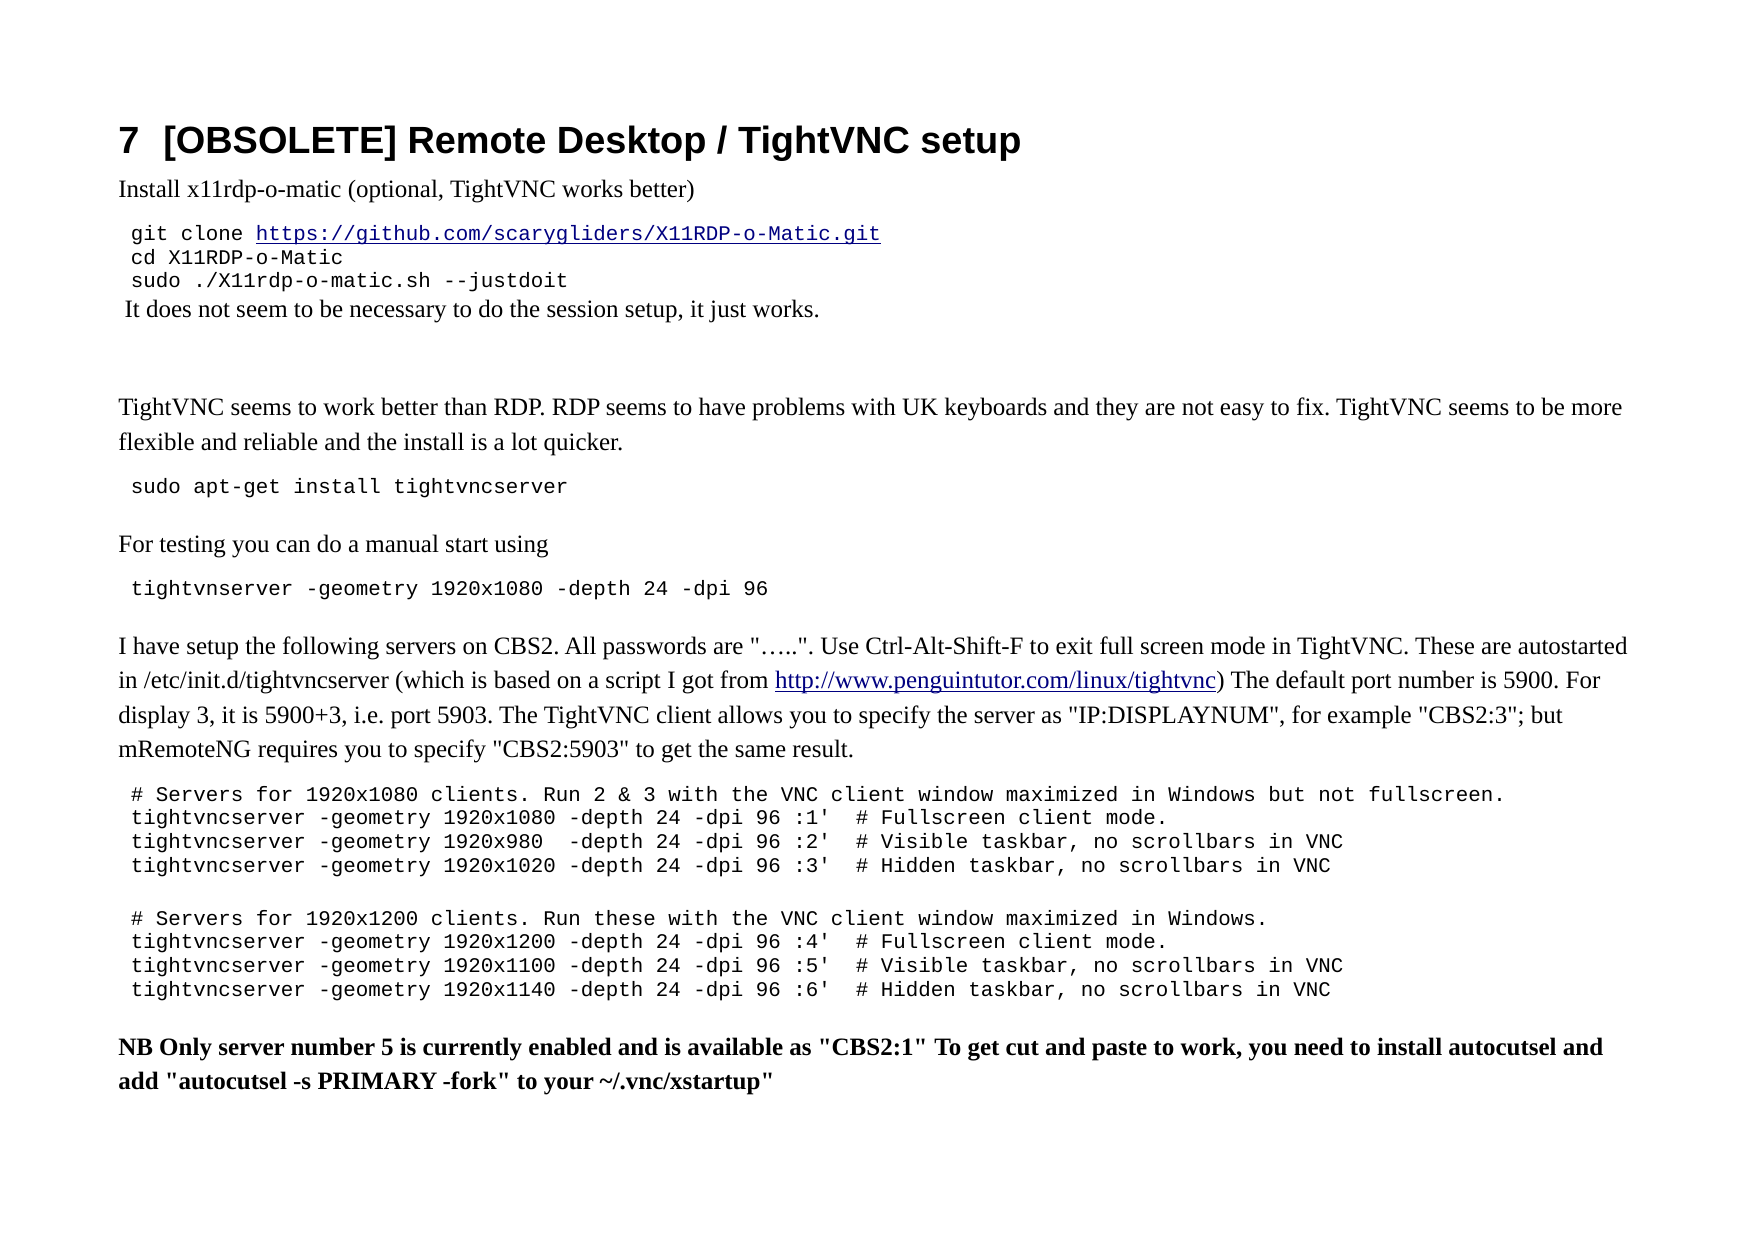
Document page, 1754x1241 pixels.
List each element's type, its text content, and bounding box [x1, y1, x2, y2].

text NB Only server number 5 is currently enabled and is available as "CBS2:1" To get cut and paste to work, you need to install autocutsel and add "autocutsel -s PRIMARY -fork" to your ~/.vnc/xstartup" [118, 1032, 1636, 1095]
text cd X11RDP-o-Matic [118, 247, 1636, 271]
text tightvnserver -geometry 1920x1080 -depth 24 -dpi 96 [118, 578, 1636, 602]
text I have setup the following servers on CBS2. All passwords are "…..". Use Ctrl-Alt-Shift-F to exit full screen mode in TightVNC. These are autostarted in /etc/init.d/tightvncserver (which is based on a script I got from http://www.penguintutor.com/linux/tightvnc) The default port number is 5900. For display 3, it is 5900+3, i.e. port 5903. The TightVNC client allows you to specify the server as "IP:DISPLAYNUM", for example "CBS2:3"; but mRemoteNG requires you to specify "CBS2:5903" to get the same result. [118, 631, 1636, 763]
text # Servers for 1920x1080 clients. Run 2 & 3 with the VNC client window maximized in Windows but not fullscreen. [118, 784, 1636, 807]
text tightvncserver -geometry 1920x1140 -depth 24 -dpi 96 :6' # Hidden taskbar, no scrollbars in VNC [118, 979, 1636, 1002]
text tightvncserver -geometry 1920x1020 -depth 24 -dpi 96 :3' # Hidden taskbar, no scrollbars in VNC [118, 854, 1636, 878]
text git clone https://github.com/scarygliders/X11RDP-o-Matic.git [118, 223, 1636, 247]
text For testing you can do a manual start using [118, 529, 1636, 558]
text # Servers for 1920x1200 clients. Run these with the VNC client window maximized in Windows. [118, 908, 1636, 931]
text tightvncserver -geometry 1920x1100 -depth 24 -dpi 96 :5' # Visible taskbar, no scrollbars in VNC [118, 955, 1636, 979]
text tightvncserver -geometry 1920x1080 -depth 24 -dpi 96 :1' # Fullscreen client mode. [118, 807, 1636, 831]
text sudo apt-get install tightvncserver [118, 476, 1636, 499]
text tightvncserver -geometry 1920x1200 -depth 24 -dpi 96 :4' # Fullscreen client mode. [118, 931, 1636, 955]
text TightVNC seems to work better than RDP. RDP seems to have problems with UK keyboards and they are not easy to fix. TightVNC seems to be more flexible and reliable and the install is a lot quicker. [118, 392, 1636, 456]
text tightvncserver -geometry 1920x980 -depth 24 -dpi 96 :2' # Visible taskbar, no scrollbars in VNC [118, 831, 1636, 854]
subtitle [OBSOLETE] Remote Desktop / TightVNC setup [118, 118, 1636, 162]
text It does not seem to be necessary to do the session setup, it just works. [118, 294, 1636, 323]
text sudo ./X11rdp-o-matic.sh --justdoit [118, 271, 1636, 294]
text Install x11rdp-o-matic (optional, TightVNC works better) [118, 174, 1636, 203]
